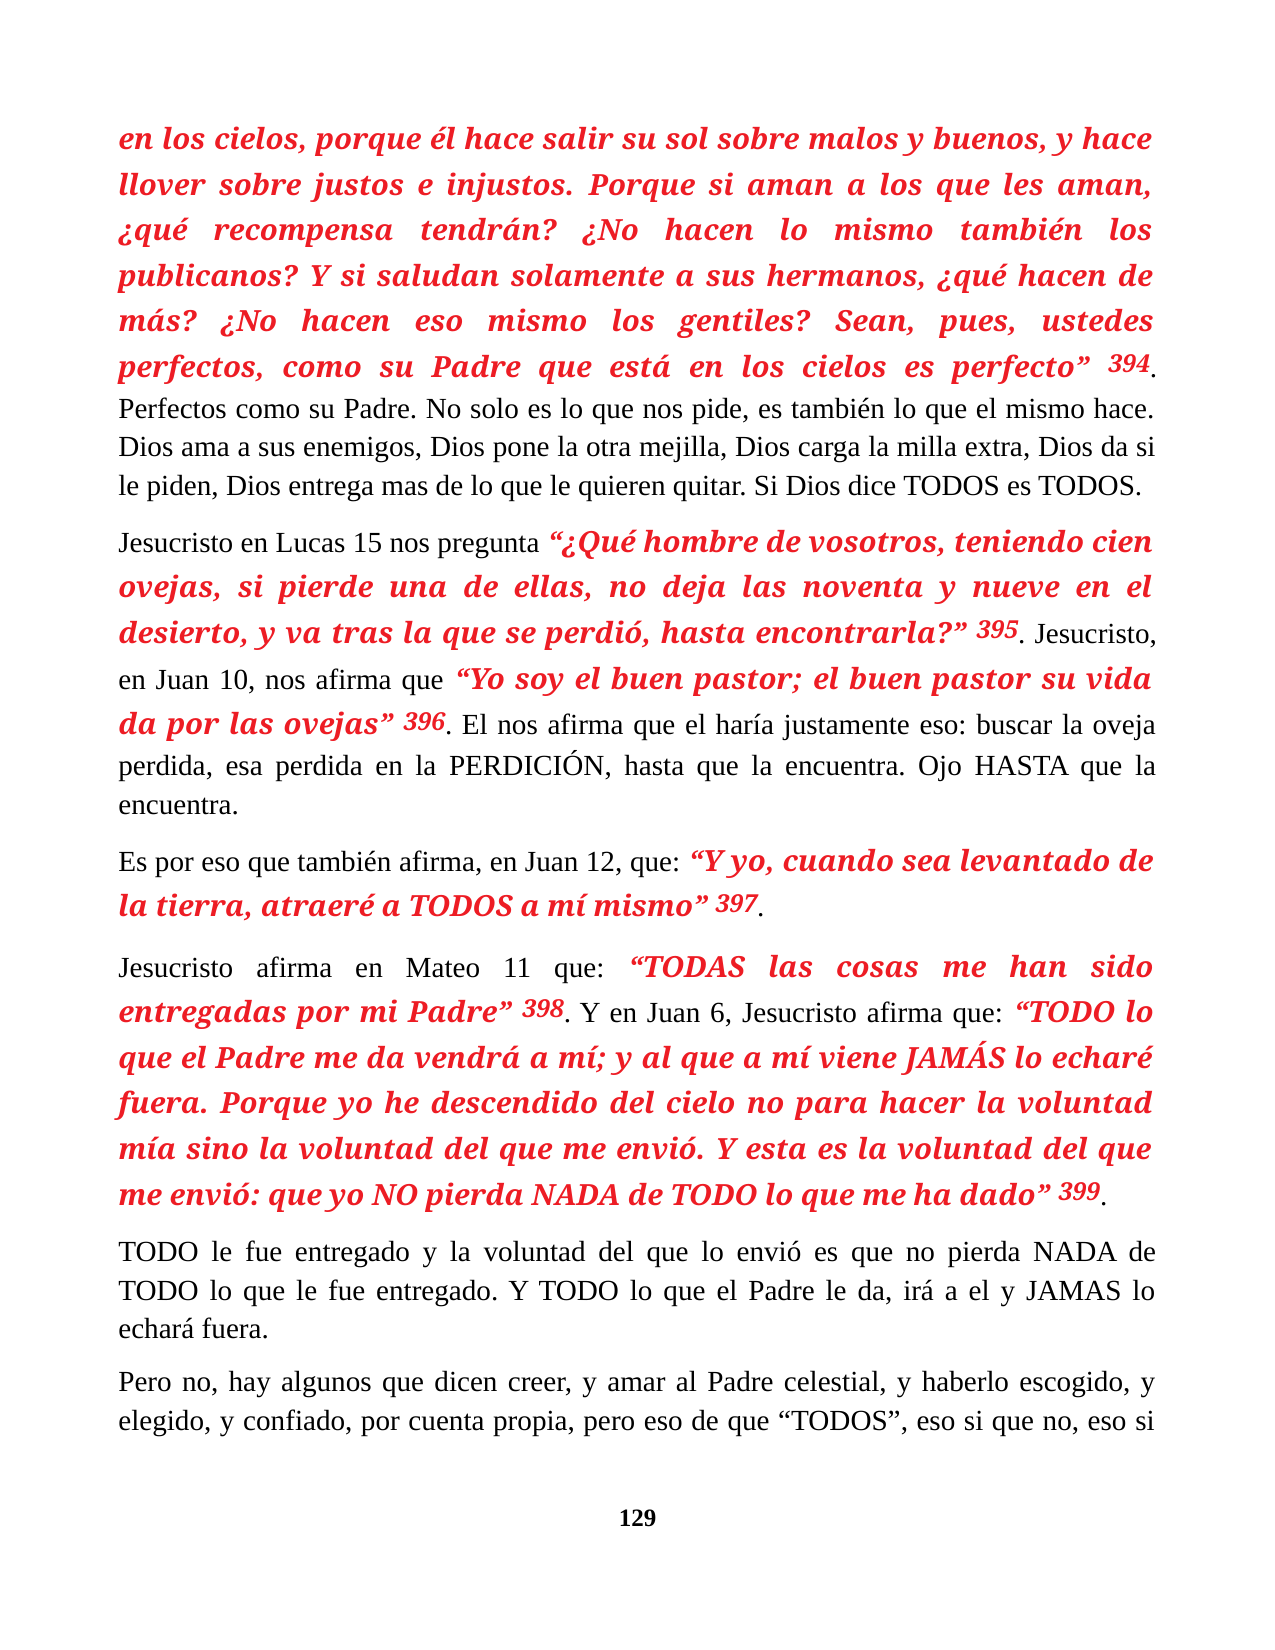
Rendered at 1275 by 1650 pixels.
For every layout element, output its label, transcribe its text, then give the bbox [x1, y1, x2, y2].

text Jesucristo afirma en Mateo 11 que: “TODAS las cosas me han sido entregadas por mi Padre” . Y en Juan 6, Jesucristo afirma que: “TODO lo que el Padre me da vendrá a mí; y al que a mí viene JAMÁS lo echaré fuera. Porque yo he descendido del cielo no para hacer la voluntad mía sino la voluntad del que me envió. Y esta es la voluntad del que me envió: que yo NO pierda NADA de TODO lo que me ha dado” . [118, 946, 1157, 1214]
text Es por eso que también afirma, en Juan 12, que: “Y yo, cuando sea levantado de la tierra, atraeré a TODOS a mí mismo” . [118, 840, 1157, 925]
text TODO le fue entregado y la voluntad del que lo envió es que no pierda NADA de TODO lo que le fue entregado. Y TODO lo que el Padre le da, irá a el y JAMAS lo echará fuera. [118, 1234, 1157, 1345]
text Jesucristo en Lucas 15 nos pregunta “¿Qué hombre de vosotros, teniendo cien ovejas, si pierde una de ellas, no deja las noventa y nueve en el desierto, y va tras la que se perdió, hasta encontrarla?” . Jesucristo, en Juan 10, nos afirma que “Yo soy el buen pastor; el buen pastor su vida da por las ovejas” . El nos afirma que el haría justamente eso: buscar la oveja perdida, esa perdida en la PERDICIÓN, hasta que la encuentra. Ojo HASTA que la encuentra. [118, 521, 1157, 820]
text en los cielos, porque él hace salir su sol sobre malos y buenos, y hace llover sobre justos e injustos. Porque si aman a los que les aman, ¿qué recompensa tendrán? ¿No hacen lo mismo también los publicanos? Y si saludan solamente a sus hermanos, ¿qué hacen de más? ¿No hacen eso mismo los gentiles? Sean, pues, ustedes perfectos, como su Padre que está en los cielos es perfecto” . Perfectos como su Padre. No solo es lo que nos pide, es también lo que el mismo hace. Dios ama a sus enemigos, Dios pone la otra mejilla, Dios carga la milla extra, Dios da si le piden, Dios entrega mas de lo que le quieren quitar. Si Dios dice TODOS es TODOS. [118, 118, 1157, 502]
text Pero no, hay algunos que dicen creer, y amar al Padre celestial, y haberlo escogido, y elegido, y confiado, por cuenta propia, pero eso de que “TODOS”, eso si que no, eso si [118, 1364, 1157, 1436]
